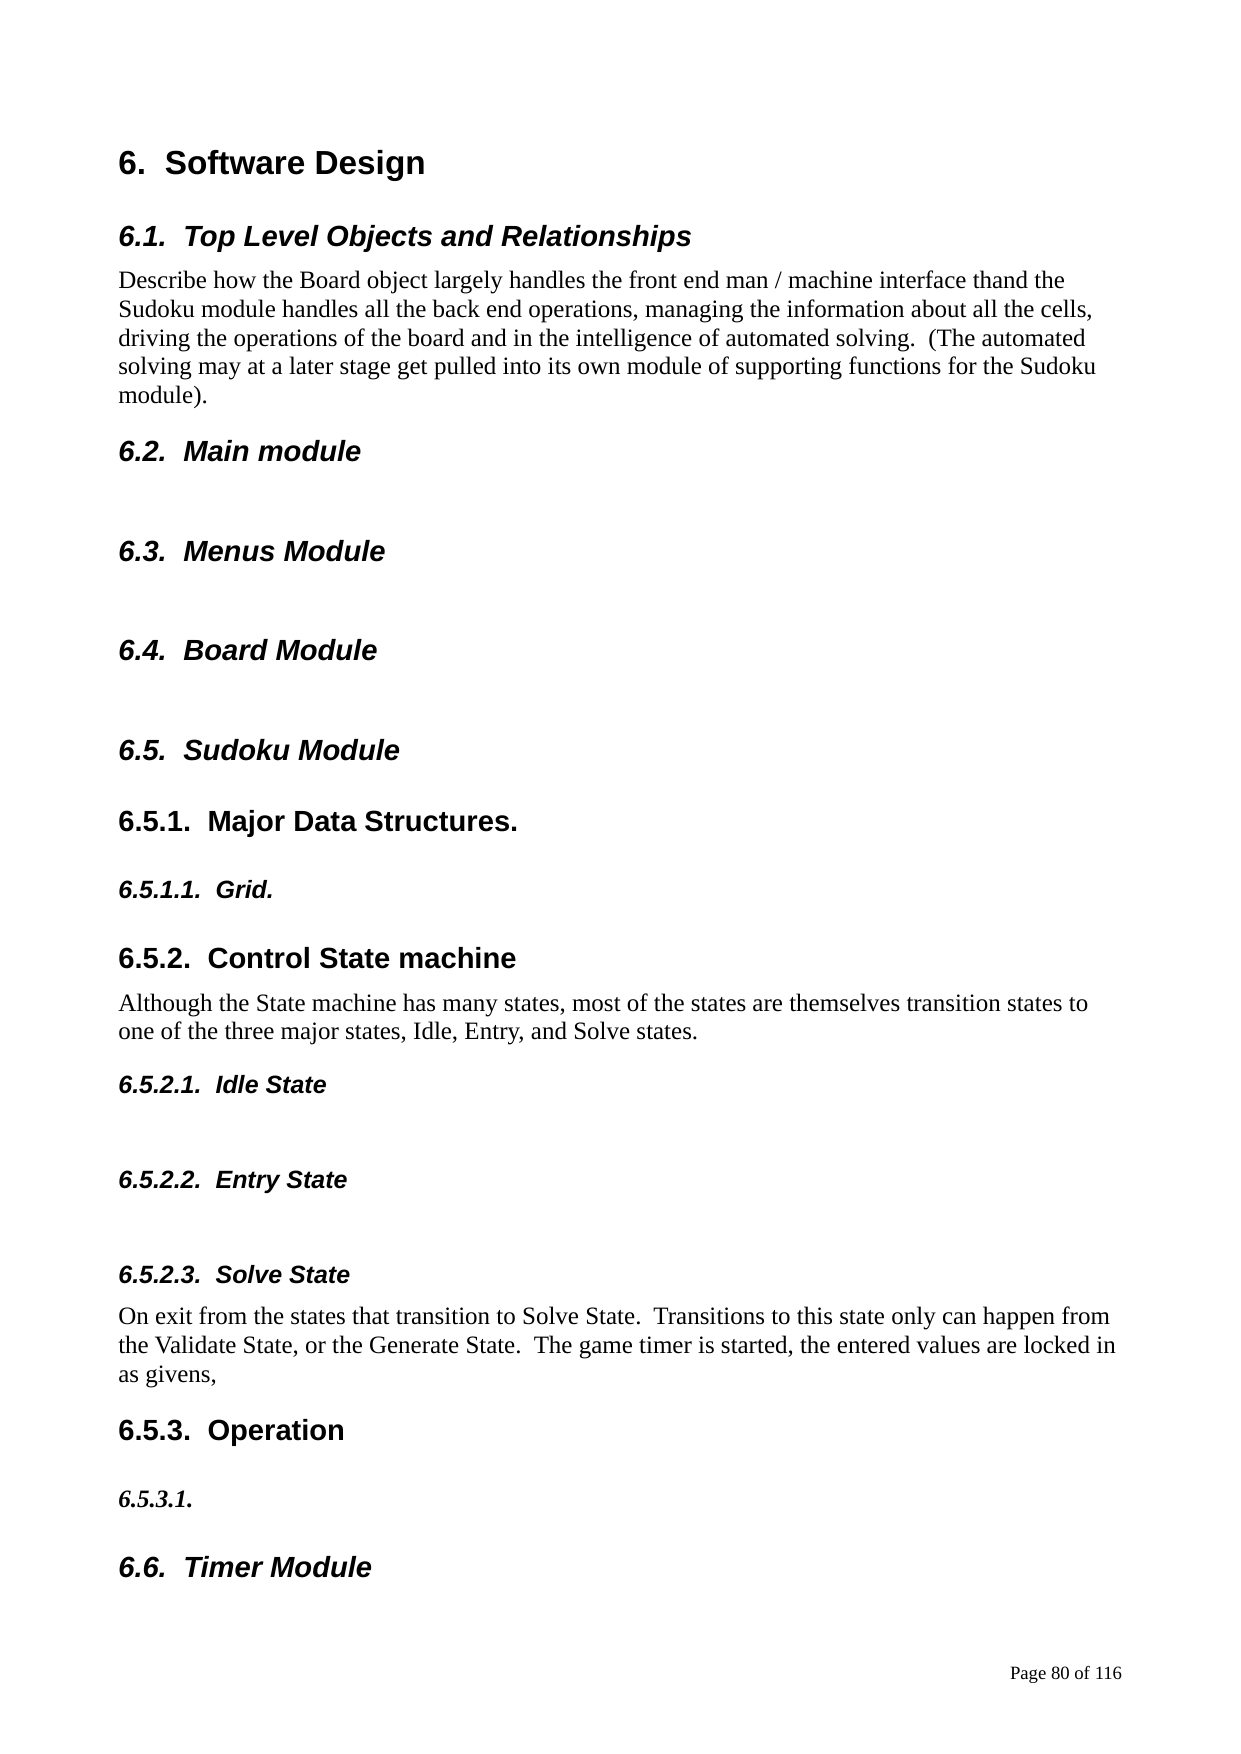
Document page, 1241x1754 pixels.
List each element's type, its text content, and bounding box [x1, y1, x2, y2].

subtitle Main module [118, 434, 1122, 467]
subtitle Entry State [118, 1165, 1122, 1194]
subtitle Board Module [118, 633, 1122, 667]
subtitle Grid. [118, 875, 1122, 904]
text On exit from the states that transition to Solve State. Transitions to this state only can happen from the Validate State, or the Generate State. The game timer is started, the entered values are locked in as givens, [118, 1301, 1122, 1388]
subtitle Major Data Structures. [118, 804, 1122, 838]
text Although the State machine has many states, most of the states are themselves transition states to one of the three major states, Idle, Entry, and Solve states. [118, 988, 1122, 1045]
subtitle Operation [118, 1413, 1122, 1446]
subtitle Software Design [118, 143, 1122, 182]
subtitle Top Level Objects and Relationships [118, 219, 1122, 253]
subtitle Sudoku Module [118, 733, 1122, 767]
subtitle Idle State [118, 1070, 1122, 1099]
text Describe how the Board object largely handles the front end man / machine interface thand the Sudoku module handles all the back end operations, managing the information about all the cells, driving the operations of the board and in the intelligence of automated solving. (The automated solving may at a later stage get pulled into its own module of supporting functions for the Sudoku module). [118, 265, 1122, 409]
subtitle Control State machine [118, 942, 1122, 975]
subtitle Solve State [118, 1260, 1122, 1289]
subtitle Menus Module [118, 534, 1122, 567]
subtitle Timer Module [118, 1550, 1122, 1583]
